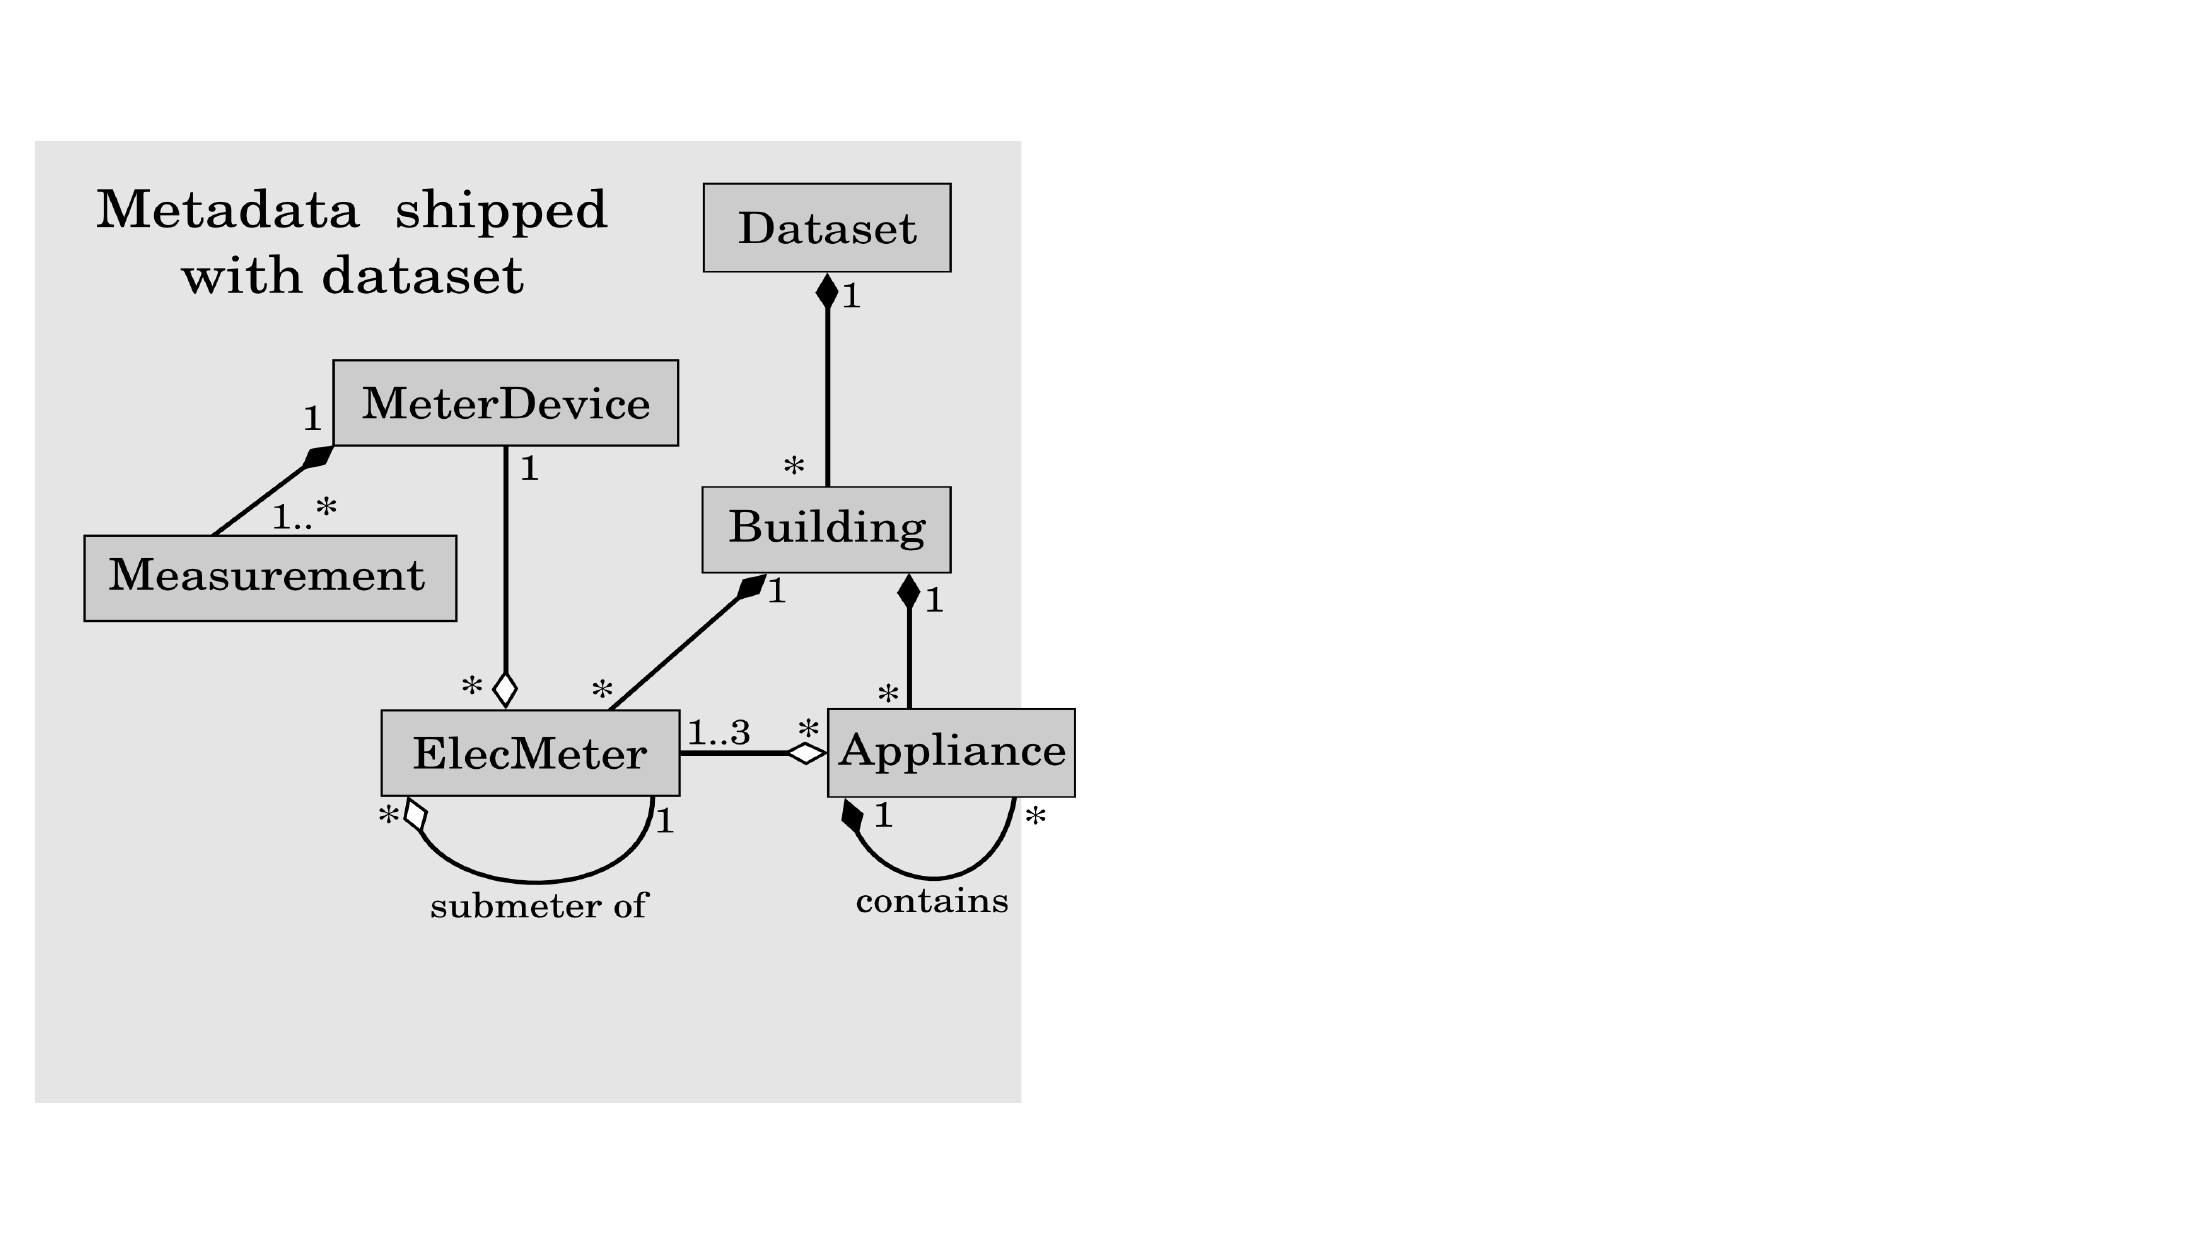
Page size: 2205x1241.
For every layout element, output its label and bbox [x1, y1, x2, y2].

picture [35, 141, 1597, 1103]
